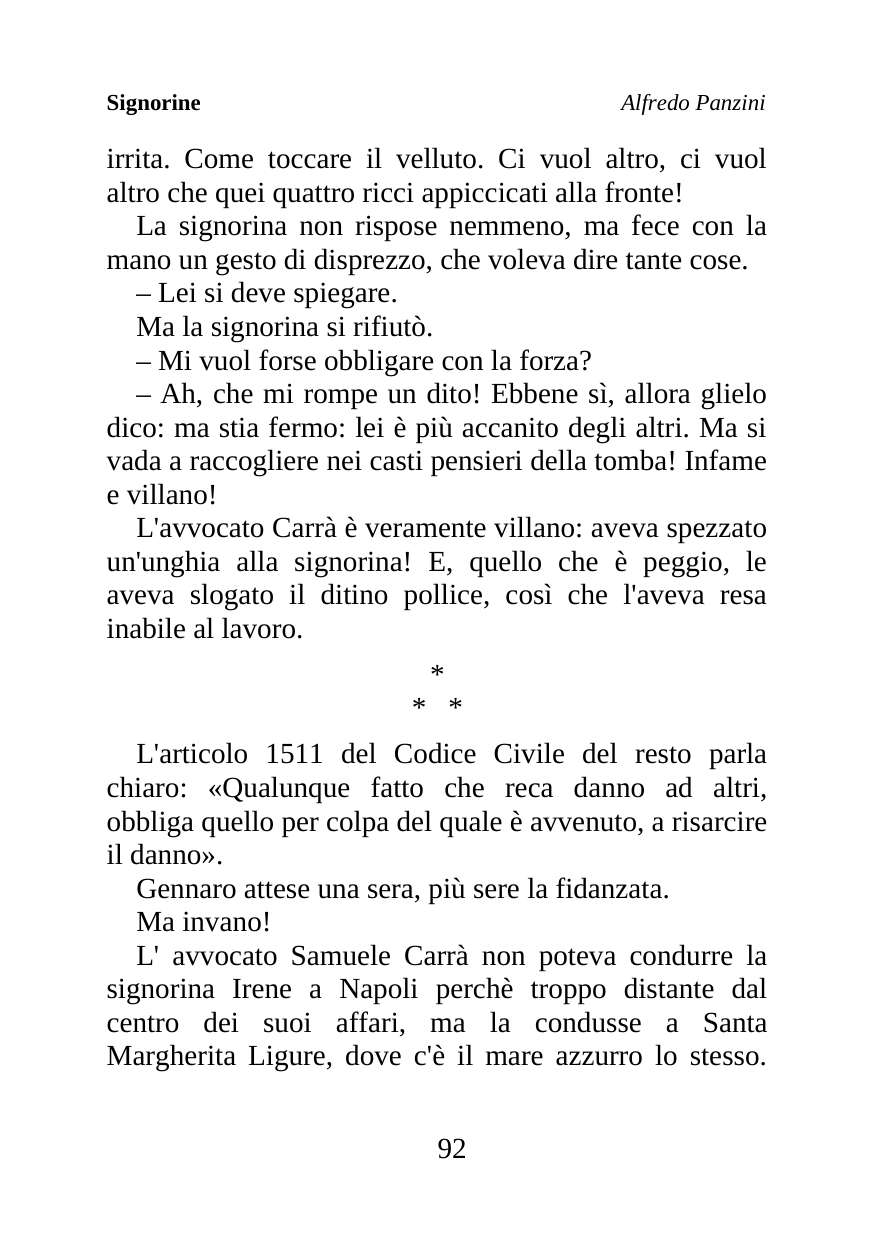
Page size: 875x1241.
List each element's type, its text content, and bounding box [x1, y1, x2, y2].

text L' avvocato Samuele Carrà non poteva condurre la signorina Irene a Napoli perchè troppo distante dal centro dei suoi affari, ma la condusse a Santa Margherita Ligure, dove c'è il mare azzurro lo stesso. [106, 938, 768, 1072]
text La signorina non rispose nemmeno, ma fece con la mano un gesto di disprezzo, che voleva dire tante cose. [106, 208, 768, 276]
text – Lei si deve spiegare. [106, 276, 768, 309]
text L'avvocato Carrà è veramente villano: aveva spezzato un'unghia alla signorina! E, quello che è peggio, le aveva slogato il ditino pollice, così che l'aveva resa inabile al lavoro. [106, 510, 768, 644]
text Gennaro attese una sera, più sere la fidanzata. [106, 871, 768, 904]
text Ma invano! [106, 904, 768, 938]
text * * * [106, 657, 768, 724]
text L'articolo 1511 del Codice Civile del resto parla chiaro: «Qualunque fatto che reca danno ad altri, obbliga quello per colpa del quale è avvenuto, a risarcire il danno». [106, 737, 768, 871]
text Ma la signorina si rifiutò. [106, 309, 768, 343]
text irrita. Come toccare il velluto. Ci vuol altro, ci vuol altro che quei quattro ricci appiccicati alla fronte! [106, 141, 768, 208]
text – Ah, che mi rompe un dito! Ebbene sì, allora glielo dico: ma stia fermo: lei è più accanito degli altri. Ma si vada a raccogliere nei casti pensieri della tomba! Infame e villano! [106, 376, 768, 510]
text – Mi vuol forse obbligare con la forza? [106, 343, 768, 376]
